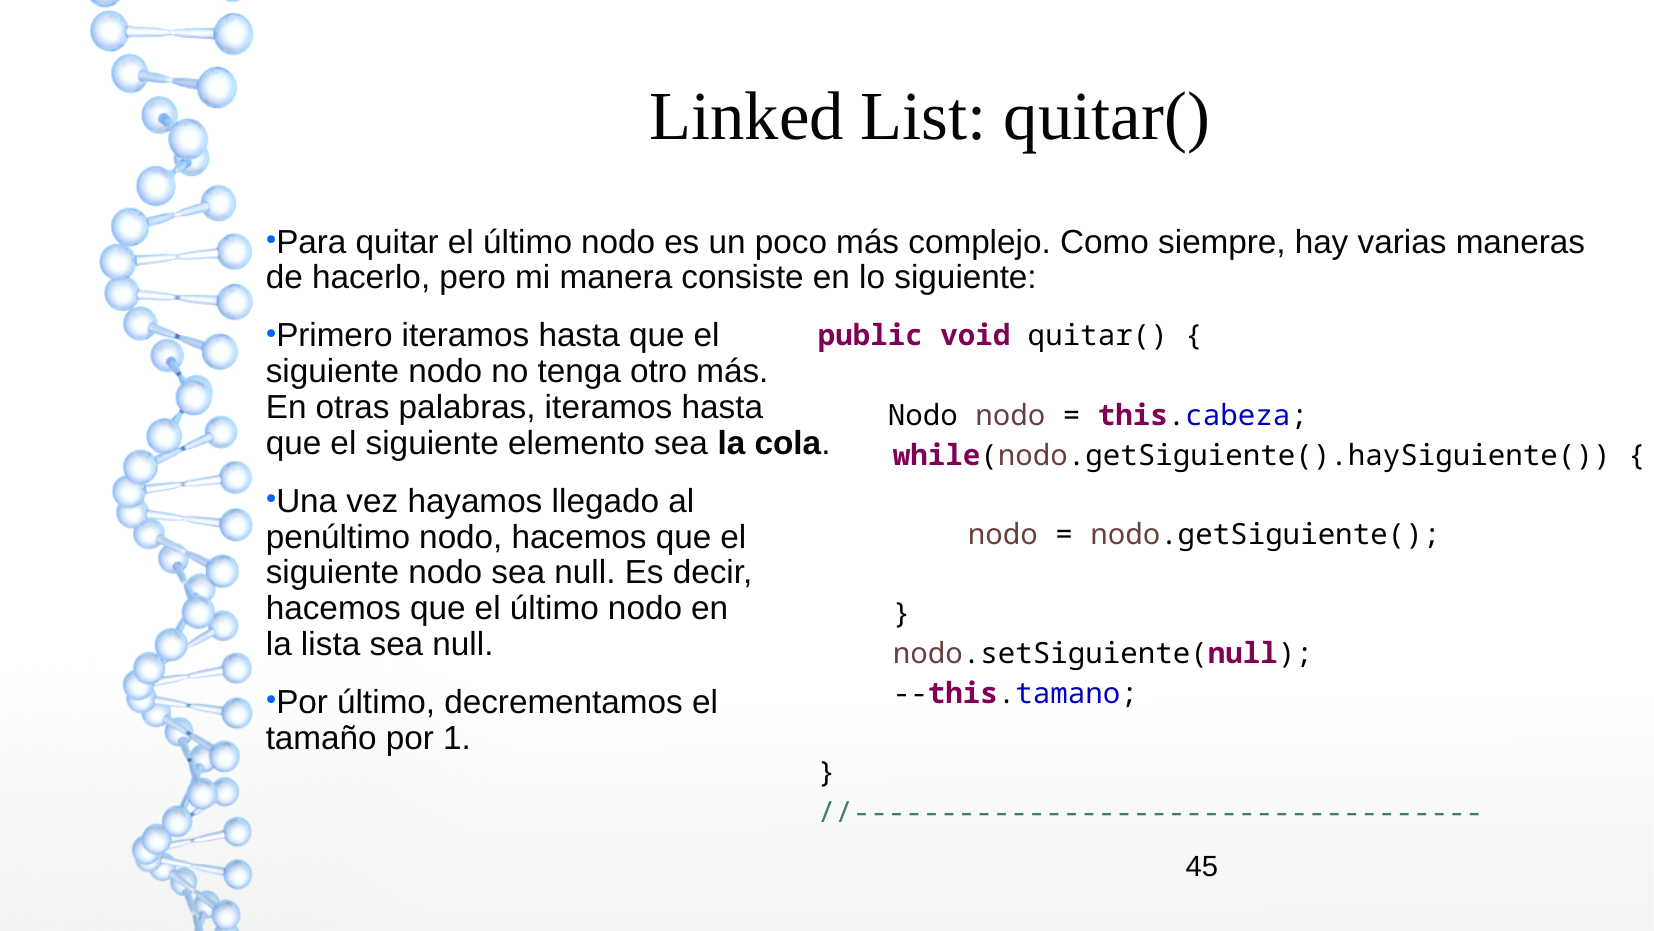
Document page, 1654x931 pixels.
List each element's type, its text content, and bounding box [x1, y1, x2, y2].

text_box public void quitar() { Nodo nodo = this.cabeza; while(nodo.getSiguiente().haySiguiente()) { nodo = nodo.getSiguiente(); } nodo.setSiguiente(null); --this.tamano; } //------------------------------------ [803, 307, 1500, 790]
title Linked List: quitar() [265, 35, 1595, 189]
text_box [1185, 847, 1571, 912]
list Para quitar el último nodo es un poco más complejo. Como siempre, hay varias maneras de hacerlo, pero mi manera consiste en lo siguiente: Primero iteramos hasta que el siguiente nodo no tenga otro más. En otras palabras, iteramos hasta que el siguiente elemento sea la cola. Una vez hayamos llegado al penúltimo nodo, hacemos que el siguiente nodo sea null. Es decir, hacemos que el último nodo en la lista sea null. Por último, decrementamos el tamaño por 1. [265, 224, 1595, 764]
